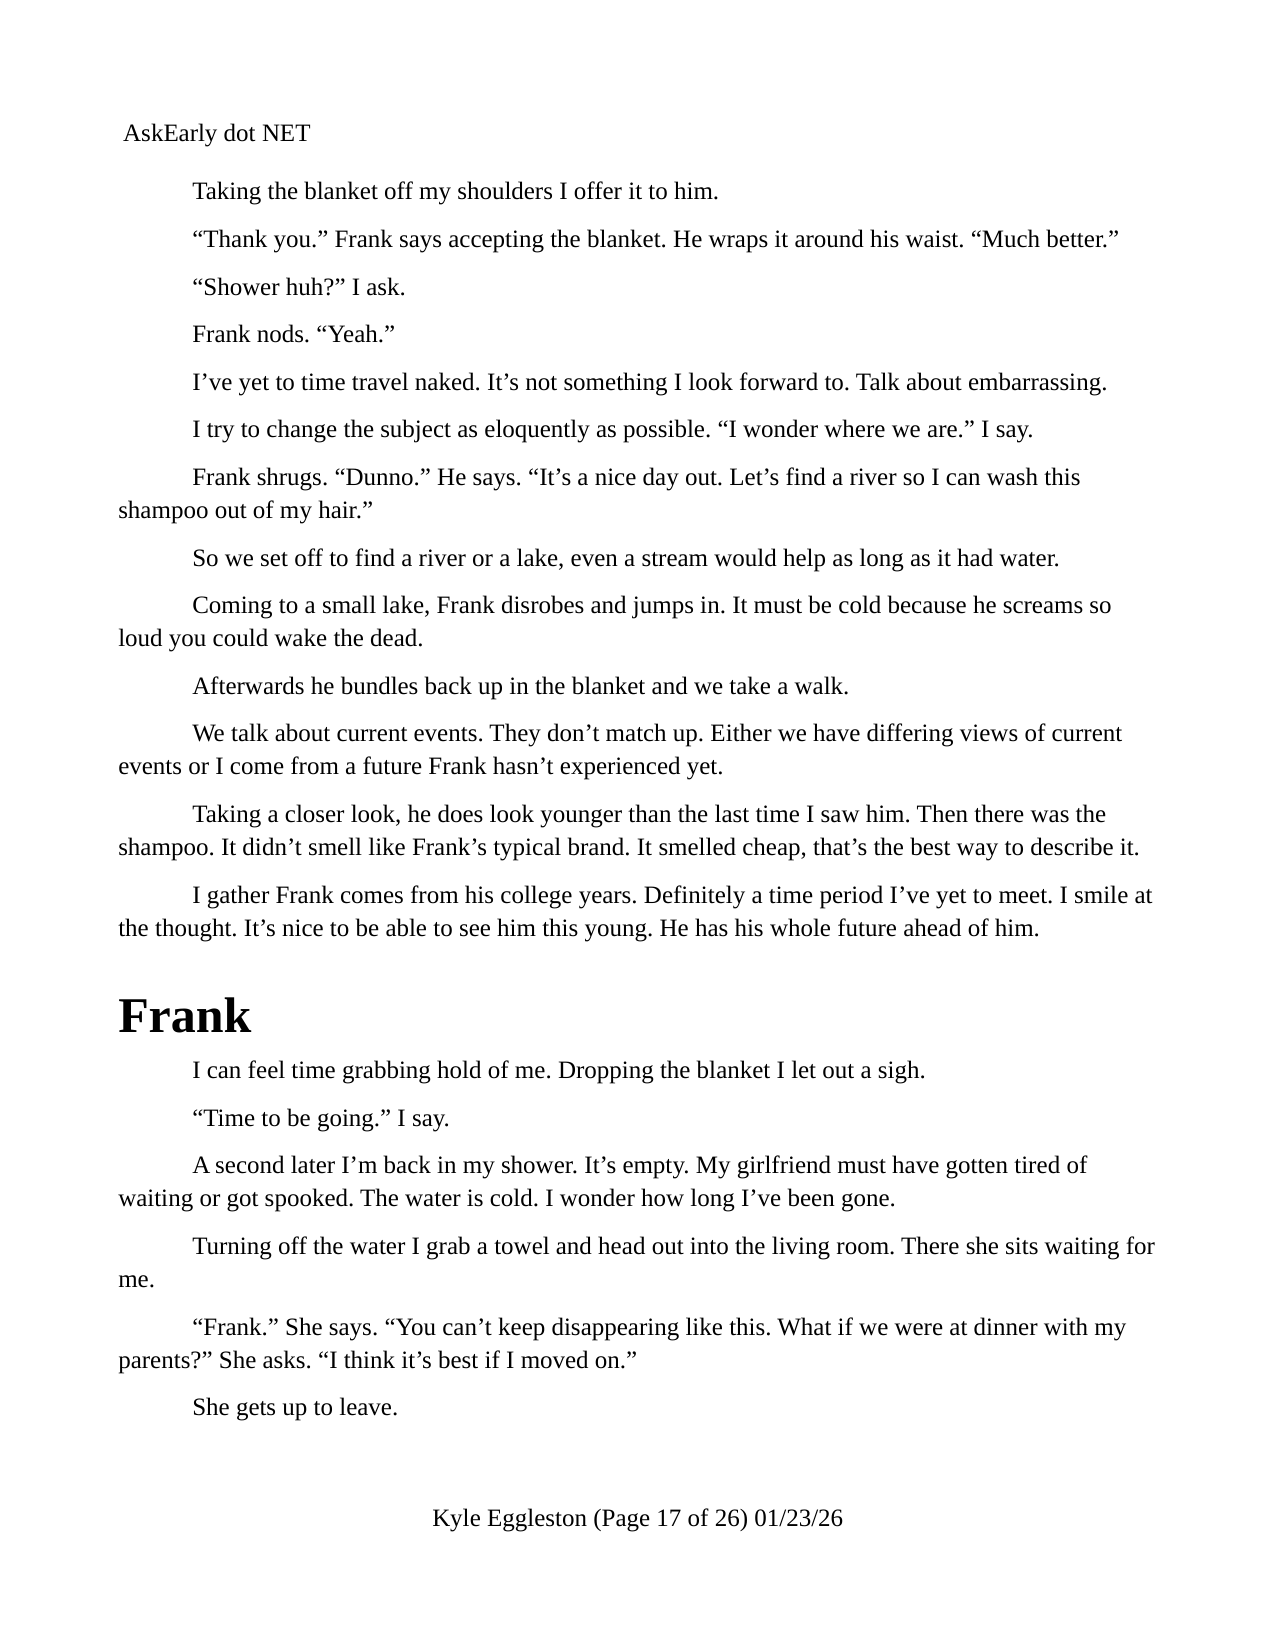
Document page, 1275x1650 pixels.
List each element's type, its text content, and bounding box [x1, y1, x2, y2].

text Turning off the water I grab a towel and head out into the living room. There she sits waiting for me. [118, 1231, 1157, 1293]
text “Time to be going.” I say. [118, 1103, 1157, 1132]
subtitle Frank [118, 985, 1157, 1043]
text I gather Frank comes from his college years. Definitely a time period I’ve yet to meet. I smile at the thought. It’s nice to be able to see him this young. He has his whole future ahead of him. [118, 880, 1157, 941]
text I can feel time grabbing hold of me. Dropping the blanket I let out a sigh. [118, 1055, 1157, 1084]
text Coming to a small lake, Frank disrobes and jumps in. It must be cold because he screams so loud you could wake the dead. [118, 590, 1157, 652]
text “Thank you.” Frank says accepting the blanket. He wraps it around his waist. “Much better.” [118, 224, 1157, 253]
text Afterwards he bundles back up in the blanket and we take a walk. [118, 671, 1157, 699]
text She gets up to leave. [118, 1392, 1157, 1421]
text “Shower huh?” I ask. [118, 272, 1157, 300]
text Taking the blanket off my shoulders I offer it to him. [118, 176, 1157, 205]
text We talk about current events. They don’t match up. Either we have differing views of current events or I come from a future Frank hasn’t experienced yet. [118, 718, 1157, 780]
text Frank shrugs. “Dunno.” He says. “It’s a nice day out. Let’s find a river so I can wash this shampoo out of my hair.” [118, 462, 1157, 524]
text A second later I’m back in my shower. It’s empty. My girlfriend must have gotten tired of waiting or got spooked. The water is cold. I wonder how long I’ve been gone. [118, 1151, 1157, 1212]
text I try to change the subject as eloquently as possible. “I wonder where we are.” I say. [118, 414, 1157, 443]
text Frank nods. “Yeah.” [118, 319, 1157, 348]
text So we set off to find a river or a lake, even a stream would help as long as it had water. [118, 543, 1157, 571]
text I’ve yet to time travel naked. It’s not something I look forward to. Talk about embarrassing. [118, 367, 1157, 396]
text “Frank.” She says. “You can’t keep disappearing like this. What if we were at dinner with my parents?” She asks. “I think it’s best if I moved on.” [118, 1312, 1157, 1373]
text Taking a closer look, he does look younger than the last time I saw him. Then there was the shampoo. It didn’t smell like Frank’s typical brand. It smelled cheap, that’s the best way to describe it. [118, 799, 1157, 861]
